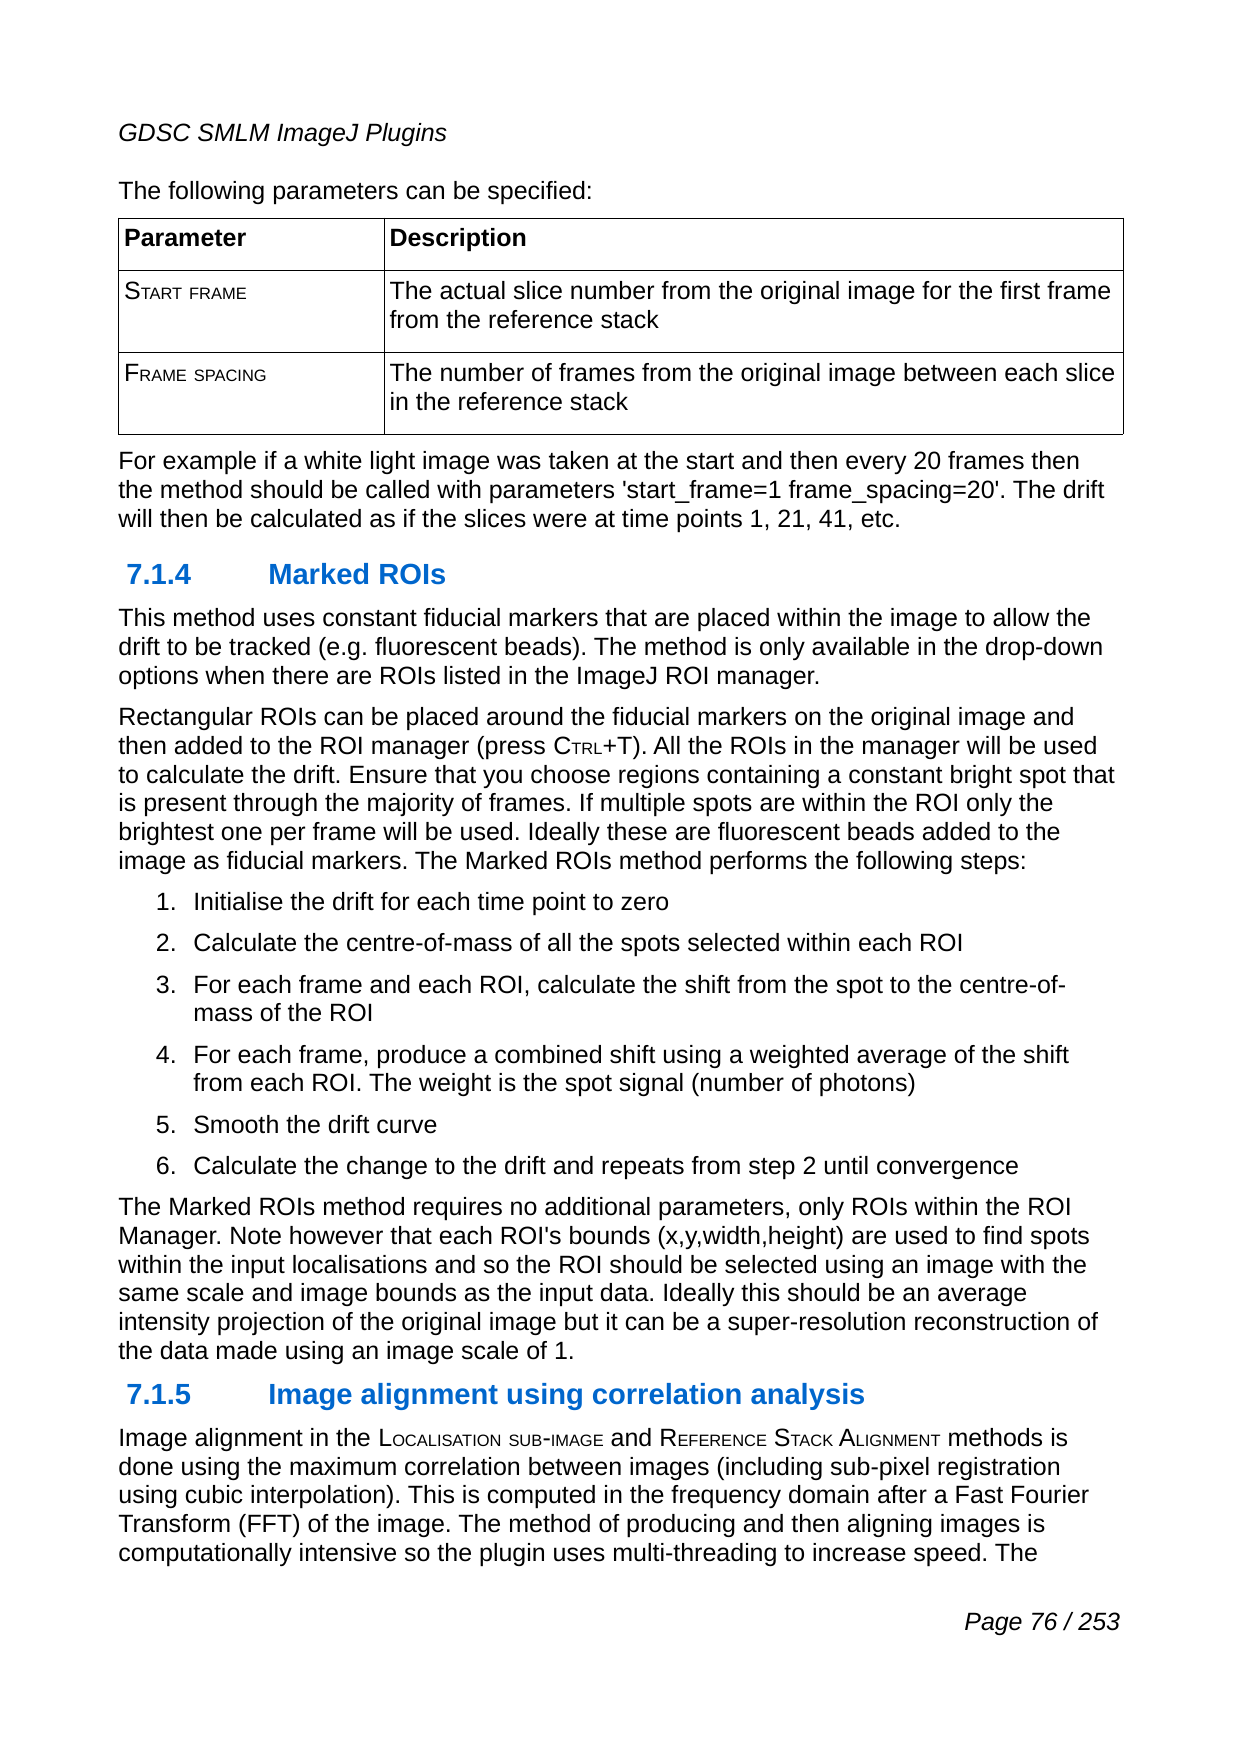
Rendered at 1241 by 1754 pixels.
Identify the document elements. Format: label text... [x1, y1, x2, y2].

text For example if a white light image was taken at the start and then every 20 frames then the method should be called with parameters 'start_frame=1 frame_spacing=20'. The drift will then be calculated as if the slices were at time points 1, 21, 41, etc. [118, 446, 1122, 532]
text This method uses constant fiducial markers that are placed within the image to allow the drift to be tracked (e.g. fluorescent beads). The method is only available in the drop-down options when there are ROIs listed in the ImageJ ROI manager. [118, 603, 1122, 689]
table_header Description [385, 219, 1123, 270]
list Smooth the drift curve [156, 1109, 1122, 1138]
text The following parameters can be specified: [118, 176, 1122, 205]
table_cell Frame spacing [119, 353, 384, 433]
table_cell The number of frames from the original image between each slice in the reference stack [385, 353, 1123, 433]
list Initialise the drift for each time point to zero [156, 887, 1122, 916]
list For each frame and each ROI, calculate the shift from the spot to the centre-of-mass of the ROI [156, 969, 1122, 1027]
list Calculate the change to the drift and repeats from step 2 until convergence [156, 1151, 1122, 1179]
text Rectangular ROIs can be placed around the fiducial markers on the original image and then added to the ROI manager (press Ctrl+T). All the ROIs in the manager will be used to calculate the drift. Ensure that you choose regions containing a constant bright spot that is present through the majority of frames. If multiple spots are within the ROI only the brightest one per frame will be used. Ideally these are fluorescent beads added to the image as fiducial markers. The Marked ROIs method performs the following steps: [118, 702, 1122, 874]
list For each frame, produce a combined shift using a weighted average of the shift from each ROI. The weight is the spot signal (number of photons) [156, 1039, 1122, 1097]
text Image alignment in the Localisation sub-image and Reference Stack Alignment methods is done using the maximum correlation between images (including sub-pixel registration using cubic interpolation). This is computed in the frequency domain after a Fast Fourier Transform (FFT) of the image. The method of producing and then aligning images is computationally intensive so the plugin uses multi-threading to increase speed. The [118, 1423, 1122, 1567]
table_cell The actual slice number from the original image for the first frame from the reference stack [385, 271, 1123, 352]
subtitle Marked ROIs [118, 557, 1122, 591]
list Calculate the centre-of-mass of all the spots selected within each ROI [156, 928, 1122, 957]
text The Marked ROIs method requires no additional parameters, only ROIs within the ROI Manager. Note however that each ROI's bounds (x,y,width,height) are used to find spots within the input localisations and so the ROI should be selected using an image with the same scale and image bounds as the input data. Ideally this should be an average intensity projection of the original image but it can be a super-resolution reconstruction of the data made using an image scale of 1. [118, 1192, 1122, 1364]
table_cell Start frame [119, 271, 384, 352]
subtitle Image alignment using correlation analysis [118, 1377, 1122, 1411]
table_header Parameter [119, 219, 384, 270]
